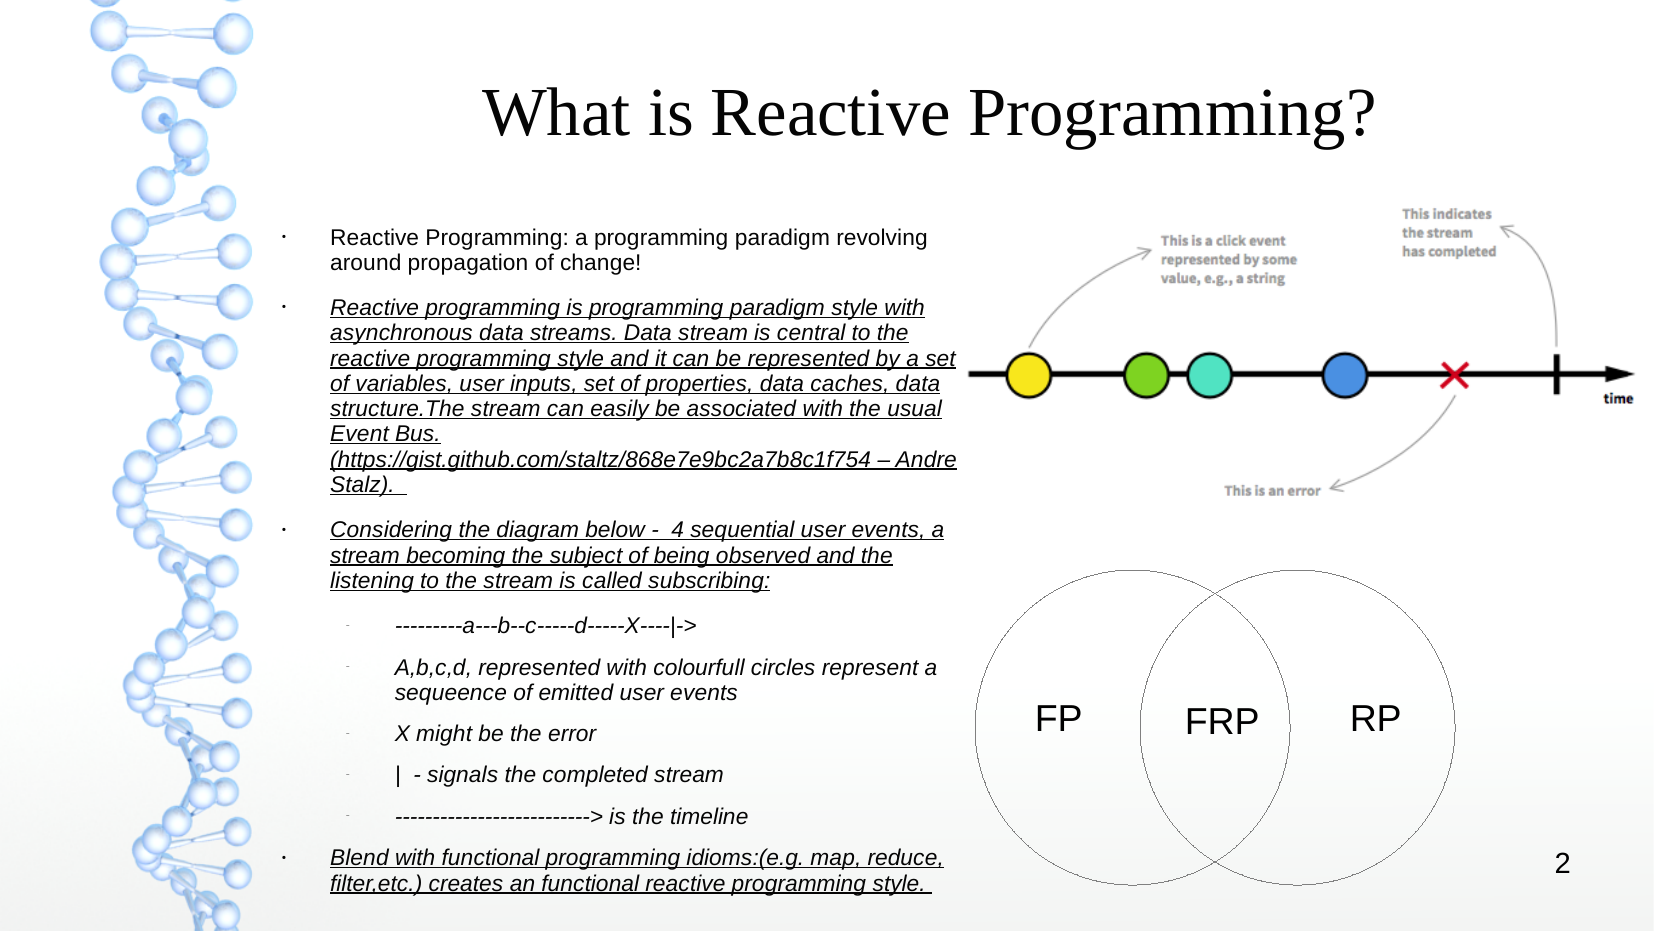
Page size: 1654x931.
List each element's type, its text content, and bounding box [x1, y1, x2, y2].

list Reactive Programming: a programming paradigm revolving around propagation of change! Reactive programming is programming paradigm style with asynchronous data streams. Data stream is central to the reactive programming style and it can be represented by a set of variables, user inputs, set of properties, data caches, data structure.The stream can easily be associated with the usual Event Bus. (https://gist.github.com/staltz/868e7e9bc2a7b8c1f754 – Andre Stalz). Considering the diagram below - 4 sequential user events, a stream becoming the subject of being observed and the listening to the stream is called subscribing: ---------a---b--c-----d-----X----|-> A,b,c,d, represented with colourfull circles represent a sequeence of emitted user events X might be the error | - signals the completed stream --------------------------> is the timeline Blend with functional programming idioms:(e.g. map, reduce, filter,etc.) creates an functional reactive programming style. [265, 224, 961, 901]
text_box RP [1335, 690, 1417, 747]
title What is Reactive Programming? [265, 35, 1595, 189]
picture [0, 0, 1654, 931]
text_box FRP [1170, 693, 1275, 751]
text_box FP [1020, 690, 1098, 747]
